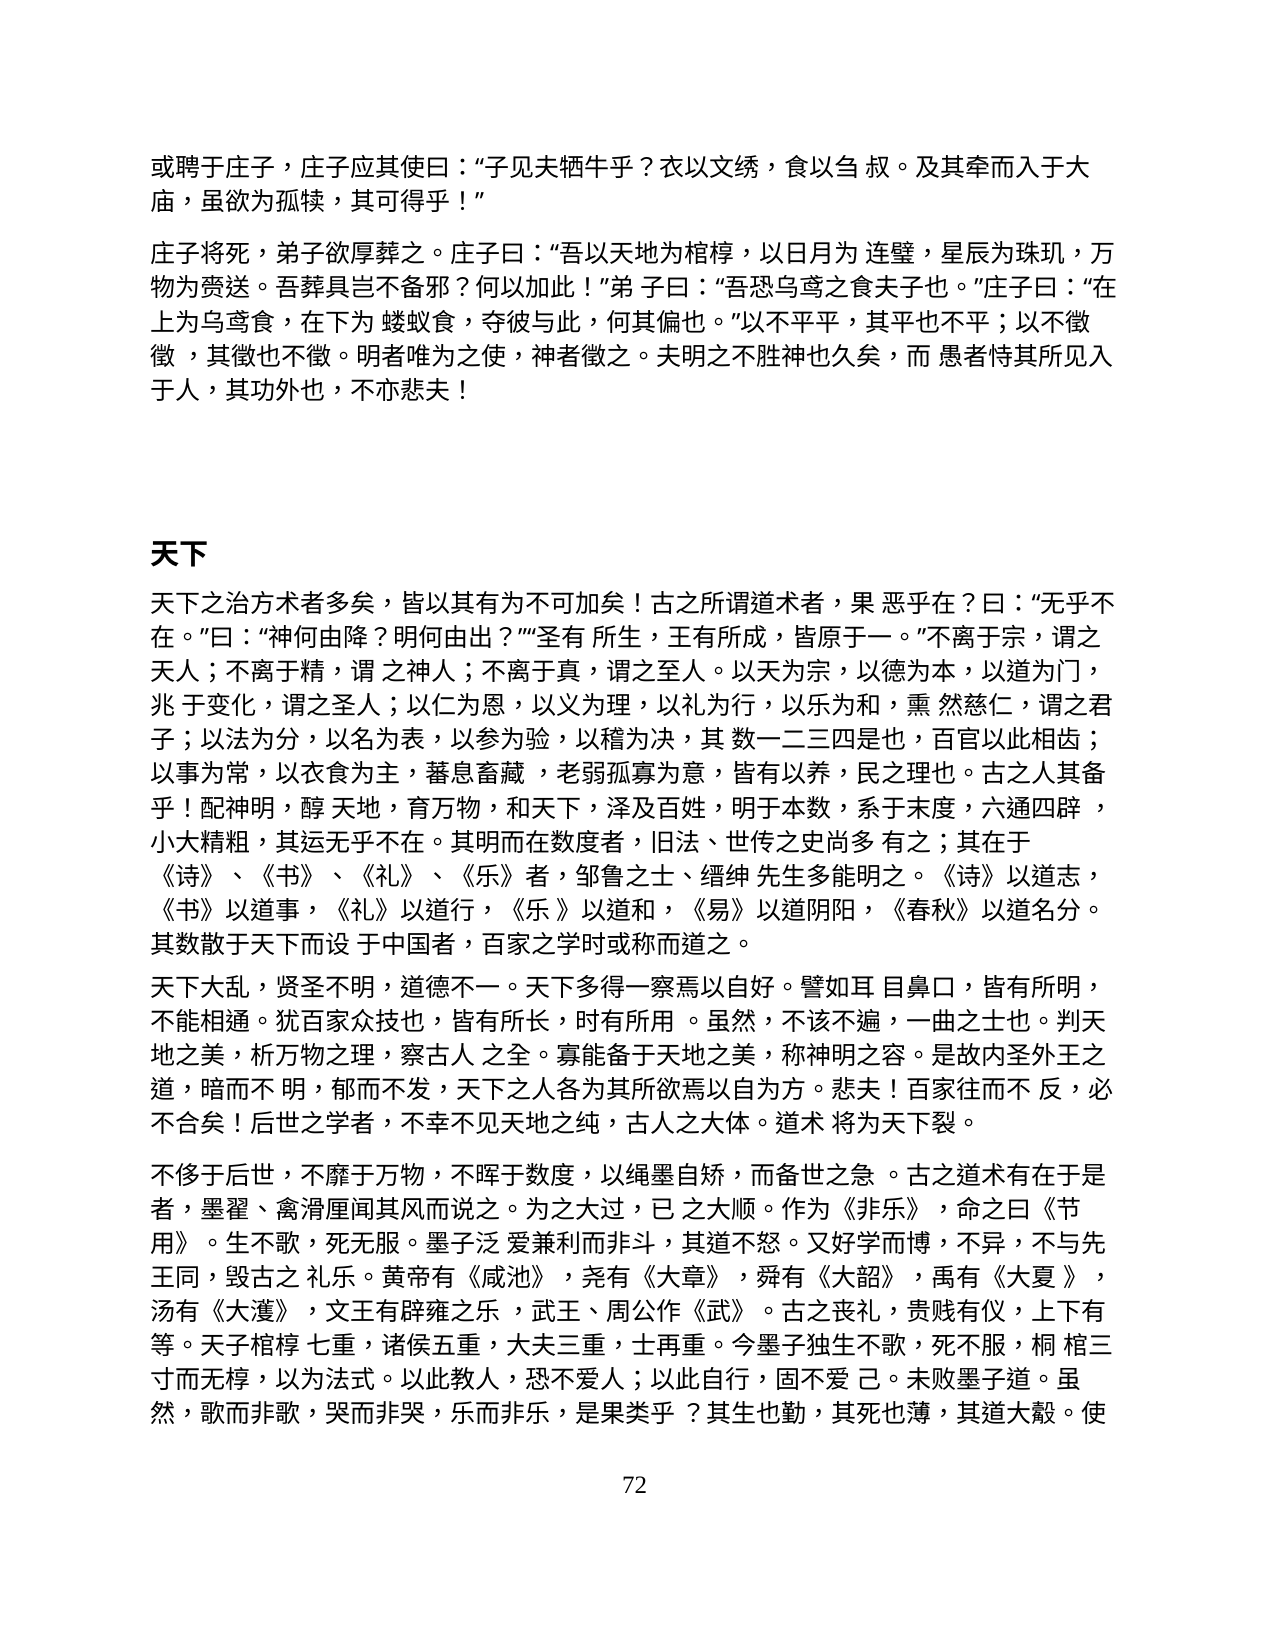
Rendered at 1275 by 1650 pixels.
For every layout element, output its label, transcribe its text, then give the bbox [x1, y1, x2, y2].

subtitle 天下 [150, 534, 1125, 573]
text 天下之治方术者多矣，皆以其有为不可加矣！古之所谓道术者，果 恶乎在？曰：“无乎不在。”曰∶“神何由降？明何由出？”“圣有 所生，王有所成，皆原于一。”不离于宗，谓之天人；不离于精，谓 之神人；不离于真，谓之至人。以天为宗，以德为本，以道为门，兆 于变化，谓之圣人；以仁为恩，以义为理，以礼为行，以乐为和，熏 然慈仁，谓之君子；以法为分，以名为表，以参为验，以稽为决，其 数一二三四是也，百官以此相齿；以事为常，以衣食为主，蕃息畜藏 ，老弱孤寡为意，皆有以养，民之理也。古之人其备乎！配神明，醇 天地，育万物，和天下，泽及百姓，明于本数，系于末度，六通四辟 ，小大精粗，其运无乎不在。其明而在数度者，旧法、世传之史尚多 有之；其在于《诗》、《书》、《礼》、《乐》者，邹鲁之士、缙绅 先生多能明之。《诗》以道志，《书》以道事，《礼》以道行，《乐 》以道和，《易》以道阴阳，《春秋》以道名分。其数散于天下而设 于中国者，百家之学时或称而道之。 [150, 586, 1125, 961]
text 不侈于后世，不靡于万物，不晖于数度，以绳墨自矫，而备世之急 。古之道术有在于是者，墨翟、禽滑厘闻其风而说之。为之大过，已 之大顺。作为《非乐》，命之曰《节用》。生不歌，死无服。墨子泛 爱兼利而非斗，其道不怒。又好学而博，不异，不与先王同，毁古之 礼乐。黄帝有《咸池》，尧有《大章》，舜有《大韶》，禹有《大夏 》，汤有《大濩》，文王有辟雍之乐 ，武王、周公作《武》。古之丧礼，贵贱有仪，上下有等。天子棺椁 七重，诸侯五重，大夫三重，士再重。今墨子独生不歌，死不服，桐 棺三寸而无椁，以为法式。以此教人，恐不爱人；以此自行，固不爱 己。未败墨子道。虽然，歌而非歌，哭而非哭，乐而非乐，是果类乎 ？其生也勤，其死也薄，其道大觳。使 [150, 1158, 1125, 1430]
text 天下大乱，贤圣不明，道德不一。天下多得一察焉以自好。譬如耳 目鼻口，皆有所明，不能相通。犹百家众技也，皆有所长，时有所用 。虽然，不该不遍，一曲之士也。判天地之美，析万物之理，察古人 之全。寡能备于天地之美，称神明之容。是故内圣外王之道，暗而不 明，郁而不发，天下之人各为其所欲焉以自为方。悲夫！百家往而不 反，必不合矣！后世之学者，不幸不见天地之纯，古人之大体。道术 将为天下裂。 [150, 969, 1125, 1140]
text 或聘于庄子，庄子应其使曰：“子见夫牺牛乎？衣以文绣，食以刍 叔。及其牵而入于大庙，虽欲为孤犊，其可得乎！” [150, 150, 1125, 218]
text 庄子将死，弟子欲厚葬之。庄子曰：“吾以天地为棺椁，以日月为 连璧，星辰为珠玑，万物为赍送。吾葬具岂不备邪？何以加此！”弟 子曰：“吾恐乌鸢之食夫子也。”庄子曰：“在上为乌鸢食，在下为 蝼蚁食，夺彼与此，何其偏也。”以不平平，其平也不平；以不徵徵 ，其徵也不徵。明者唯为之使，神者徵之。夫明之不胜神也久矣，而 愚者恃其所见入于人，其功外也，不亦悲夫！ [150, 236, 1125, 406]
